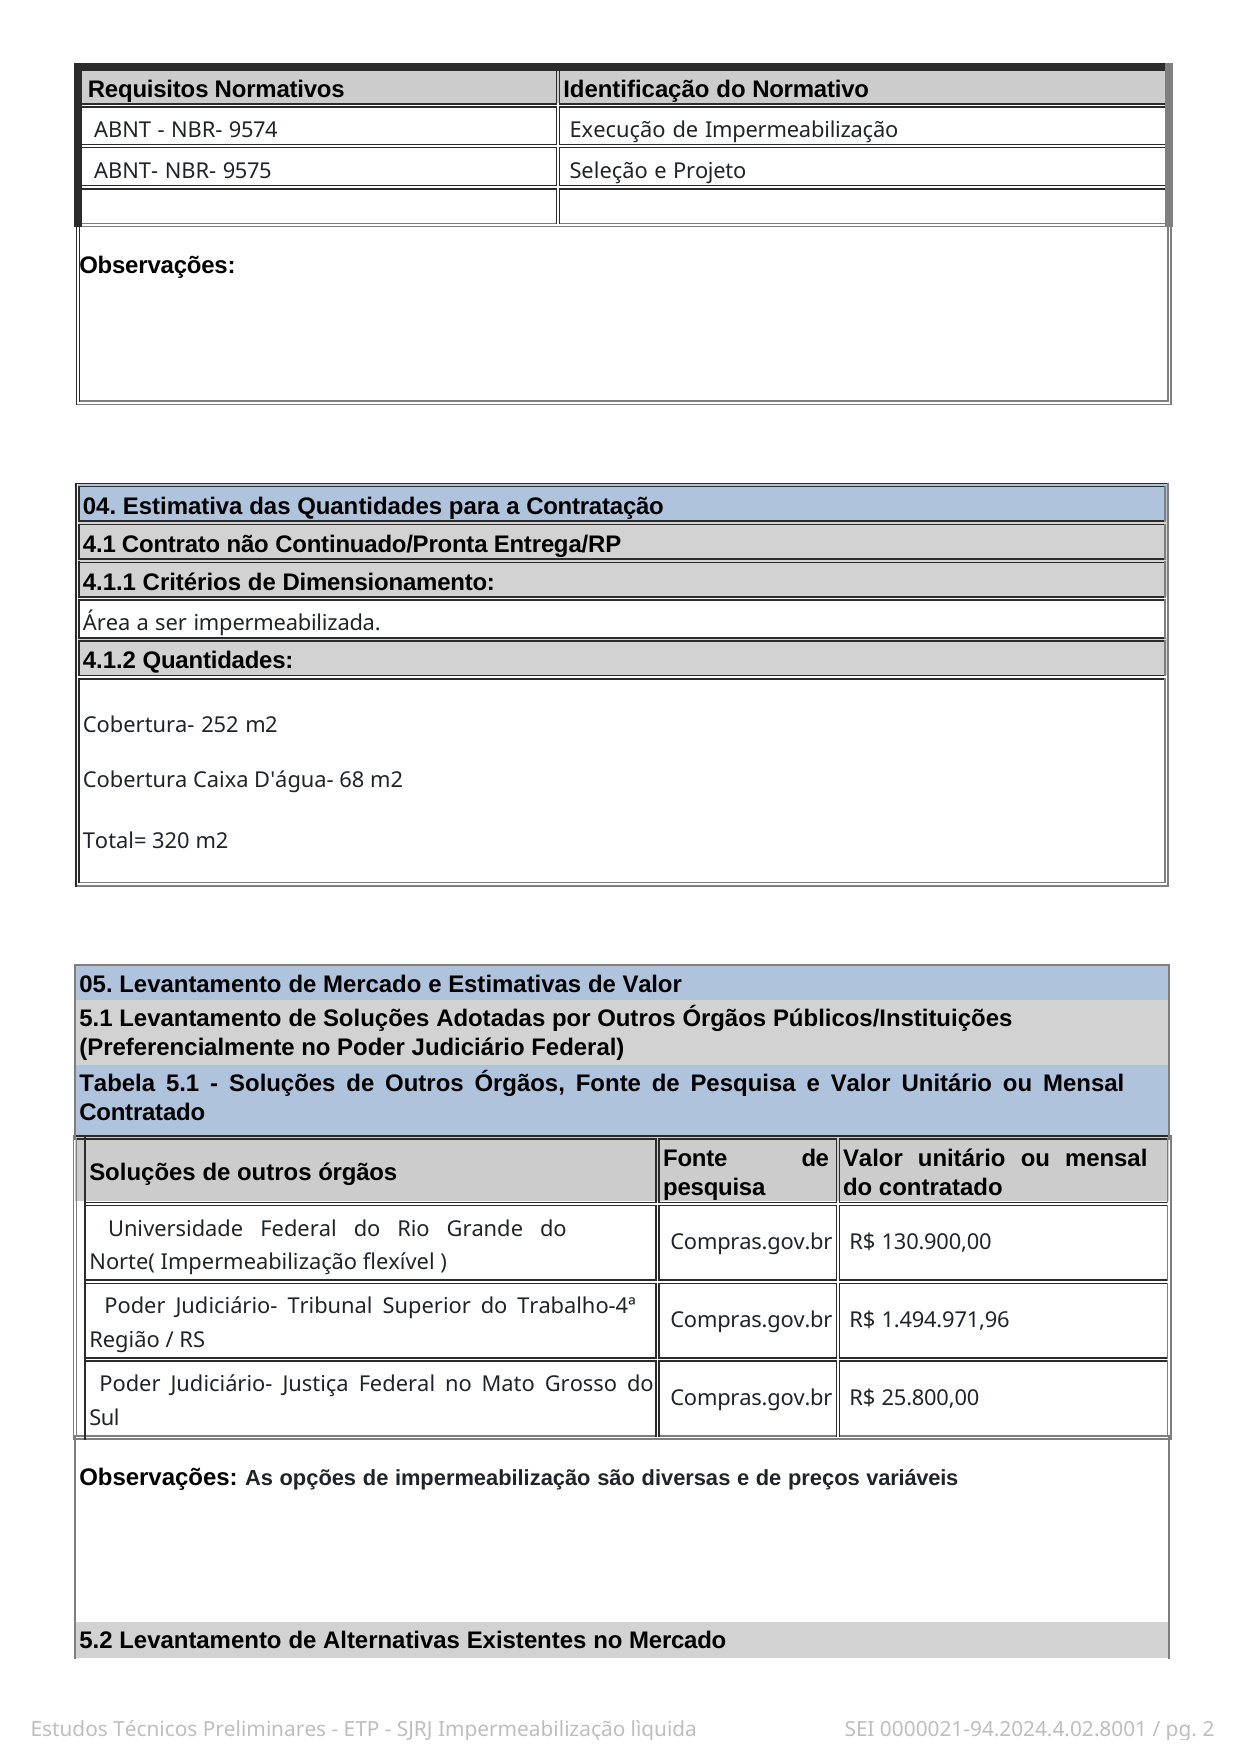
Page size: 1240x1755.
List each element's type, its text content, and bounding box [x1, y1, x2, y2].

table_cell [82, 190, 556, 222]
table_cell Compras.gov.br [660, 1362, 836, 1435]
table_cell Área a ser impermeabilizada. [80, 601, 1164, 637]
table_cell Tabela 5.1 - Soluções de Outros Órgãos, Fonte de Pesquisa e Valor Unitário ou Mensal Contratado [76, 1065, 1168, 1135]
table_header 04. Estimativa das Quantidades para a Contratação [80, 487, 1164, 520]
table_cell Cobertura- 252 m2 Cobertura Caixa D'água- 68 m2 Total= 320 m2 [80, 680, 1164, 882]
table_cell Compras.gov.br [660, 1206, 836, 1279]
table_cell 5.1 Levantamento de Soluções Adotadas por Outros Órgãos Públicos/Instituições (Preferencialmente no Poder Judiciário Federal) [76, 1000, 1168, 1065]
table_cell Compras.gov.br [660, 1284, 836, 1357]
table_cell Valor unitário ou mensal do contratado [840, 1140, 1167, 1201]
table_header Requisitos Normativos [82, 71, 556, 103]
table_cell Soluções de outros órgãos [86, 1140, 655, 1201]
table_header Identificação do Normativo [560, 71, 1165, 103]
table_cell R$ 1.494.971,96 [840, 1284, 1167, 1357]
table_cell ABNT - NBR- 9574 [82, 108, 556, 144]
table_cell Fonte de pesquisa [660, 1140, 836, 1201]
table_cell 4.1.1 Critérios de Dimensionamento: [80, 563, 1164, 596]
table_cell Seleção e Projeto [560, 148, 1165, 185]
table_cell 4.1.2 Quantidades: [80, 642, 1164, 675]
table_cell Observações: As opções de impermeabilização são diversas e de preços variáveis [76, 1440, 1168, 1622]
table_cell 5.2 Levantamento de Alternativas Existentes no Mercado [76, 1622, 1168, 1658]
table_cell 4.1 Contrato não Continuado/Pronta Entrega/RP [80, 525, 1164, 558]
table_cell [77, 1201, 84, 1279]
table_cell Execução de Impermeabilização [560, 108, 1165, 144]
table_cell [560, 190, 1165, 222]
table_cell Poder Judiciário- Tribunal Superior do Trabalho-4ª Região / RS [86, 1284, 655, 1357]
table_cell Poder Judiciário- Justiça Federal no Mato Grosso do Sul [86, 1362, 655, 1435]
table_cell ABNT- NBR- 9575 [82, 148, 556, 185]
table_cell [77, 1357, 84, 1435]
table_cell [77, 1279, 84, 1357]
table_cell R$ 130.900,00 [840, 1206, 1167, 1279]
table_cell Observações: [80, 227, 1167, 400]
table_cell R$ 25.800,00 [840, 1362, 1167, 1435]
table_cell Universidade Federal do Rio Grande do Norte( Impermeabilização flexível ) [86, 1206, 655, 1279]
table_header 05. Levantamento de Mercado e Estimativas de Valor [76, 966, 1168, 1000]
table_cell [77, 1140, 84, 1201]
